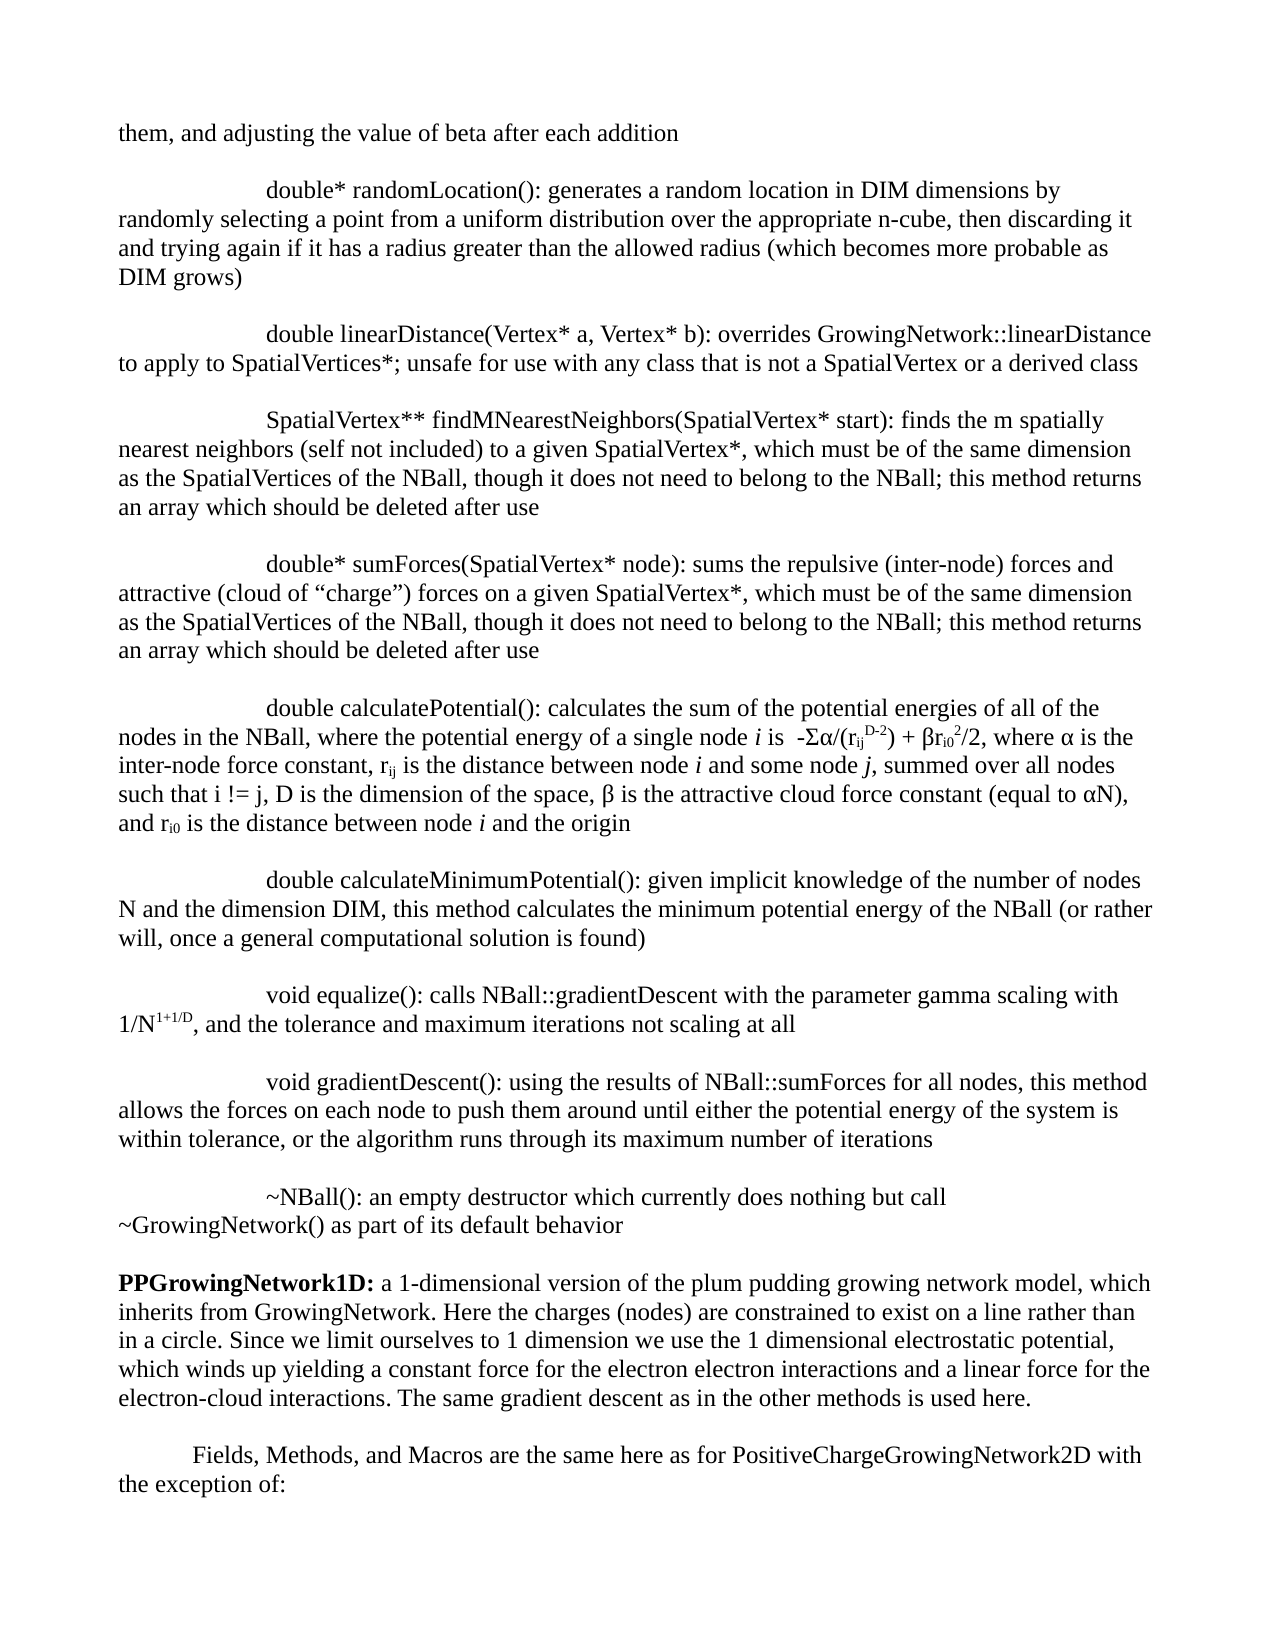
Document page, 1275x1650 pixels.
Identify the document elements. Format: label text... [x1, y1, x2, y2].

text them, and adjusting the value of beta after each addition [118, 118, 1157, 147]
text Fields, Methods, and Macros are the same here as for PositiveChargeGrowingNetwork2D with the exception of: [118, 1441, 1157, 1498]
text double* randomLocation(): generates a random location in DIM dimensions by randomly selecting a point from a uniform distribution over the appropriate n-cube, then discarding it and trying again if it has a radius greater than the allowed radius (which becomes more probable as DIM grows) [118, 176, 1157, 291]
text double* sumForces(SpatialVertex* node): sums the repulsive (inter-node) forces and attractive (cloud of “charge”) forces on a given SpatialVertex*, which must be of the same dimension as the SpatialVertices of the NBall, though it does not need to belong to the NBall; this method returns an array which should be deleted after use [118, 549, 1157, 664]
text double calculateMinimumPotential(): given implicit knowledge of the number of nodes N and the dimension DIM, this method calculates the minimum potential energy of the NBall (or rather will, once a general computational solution is found) [118, 866, 1157, 952]
text double calculatePotential(): calculates the sum of the potential energies of all of the nodes in the NBall, where the potential energy of a single node i is -Σα/(rijD-2) + βri02/2, where α is the inter-node force constant, rij is the distance between node i and some node j, summed over all nodes such that i != j, D is the dimension of the space, β is the attractive cloud force constant (equal to αN), and ri0 is the distance between node i and the origin [118, 693, 1157, 837]
text ~NBall(): an empty destructor which currently does nothing but call ~GrowingNetwork() as part of its default behavior [118, 1182, 1157, 1239]
text SpatialVertex** findMNearestNeighbors(SpatialVertex* start): finds the m spatially nearest neighbors (self not included) to a given SpatialVertex*, which must be of the same dimension as the SpatialVertices of the NBall, though it does not need to belong to the NBall; this method returns an array which should be deleted after use [118, 406, 1157, 521]
text double linearDistance(Vertex* a, Vertex* b): overrides GrowingNetwork::linearDistance to apply to SpatialVertices*; unsafe for use with any class that is not a SpatialVertex or a derived class [118, 319, 1157, 377]
text void equalize(): calls NBall::gradientDescent with the parameter gamma scaling with 1/N1+1/D, and the tolerance and maximum iterations not scaling at all [118, 981, 1157, 1038]
text void gradientDescent(): using the results of NBall::sumForces for all nodes, this method allows the forces on each node to push them around until either the potential energy of the system is within tolerance, or the algorithm runs through its maximum number of iterations [118, 1067, 1157, 1153]
text PPGrowingNetwork1D: a 1-dimensional version of the plum pudding growing network model, which inherits from GrowingNetwork. Here the charges (nodes) are constrained to exist on a line rather than in a circle. Since we limit ourselves to 1 dimension we use the 1 dimensional electrostatic potential, which winds up yielding a constant force for the electron electron interactions and a linear force for the electron-cloud interactions. The same gradient descent as in the other methods is used here. [118, 1268, 1157, 1412]
